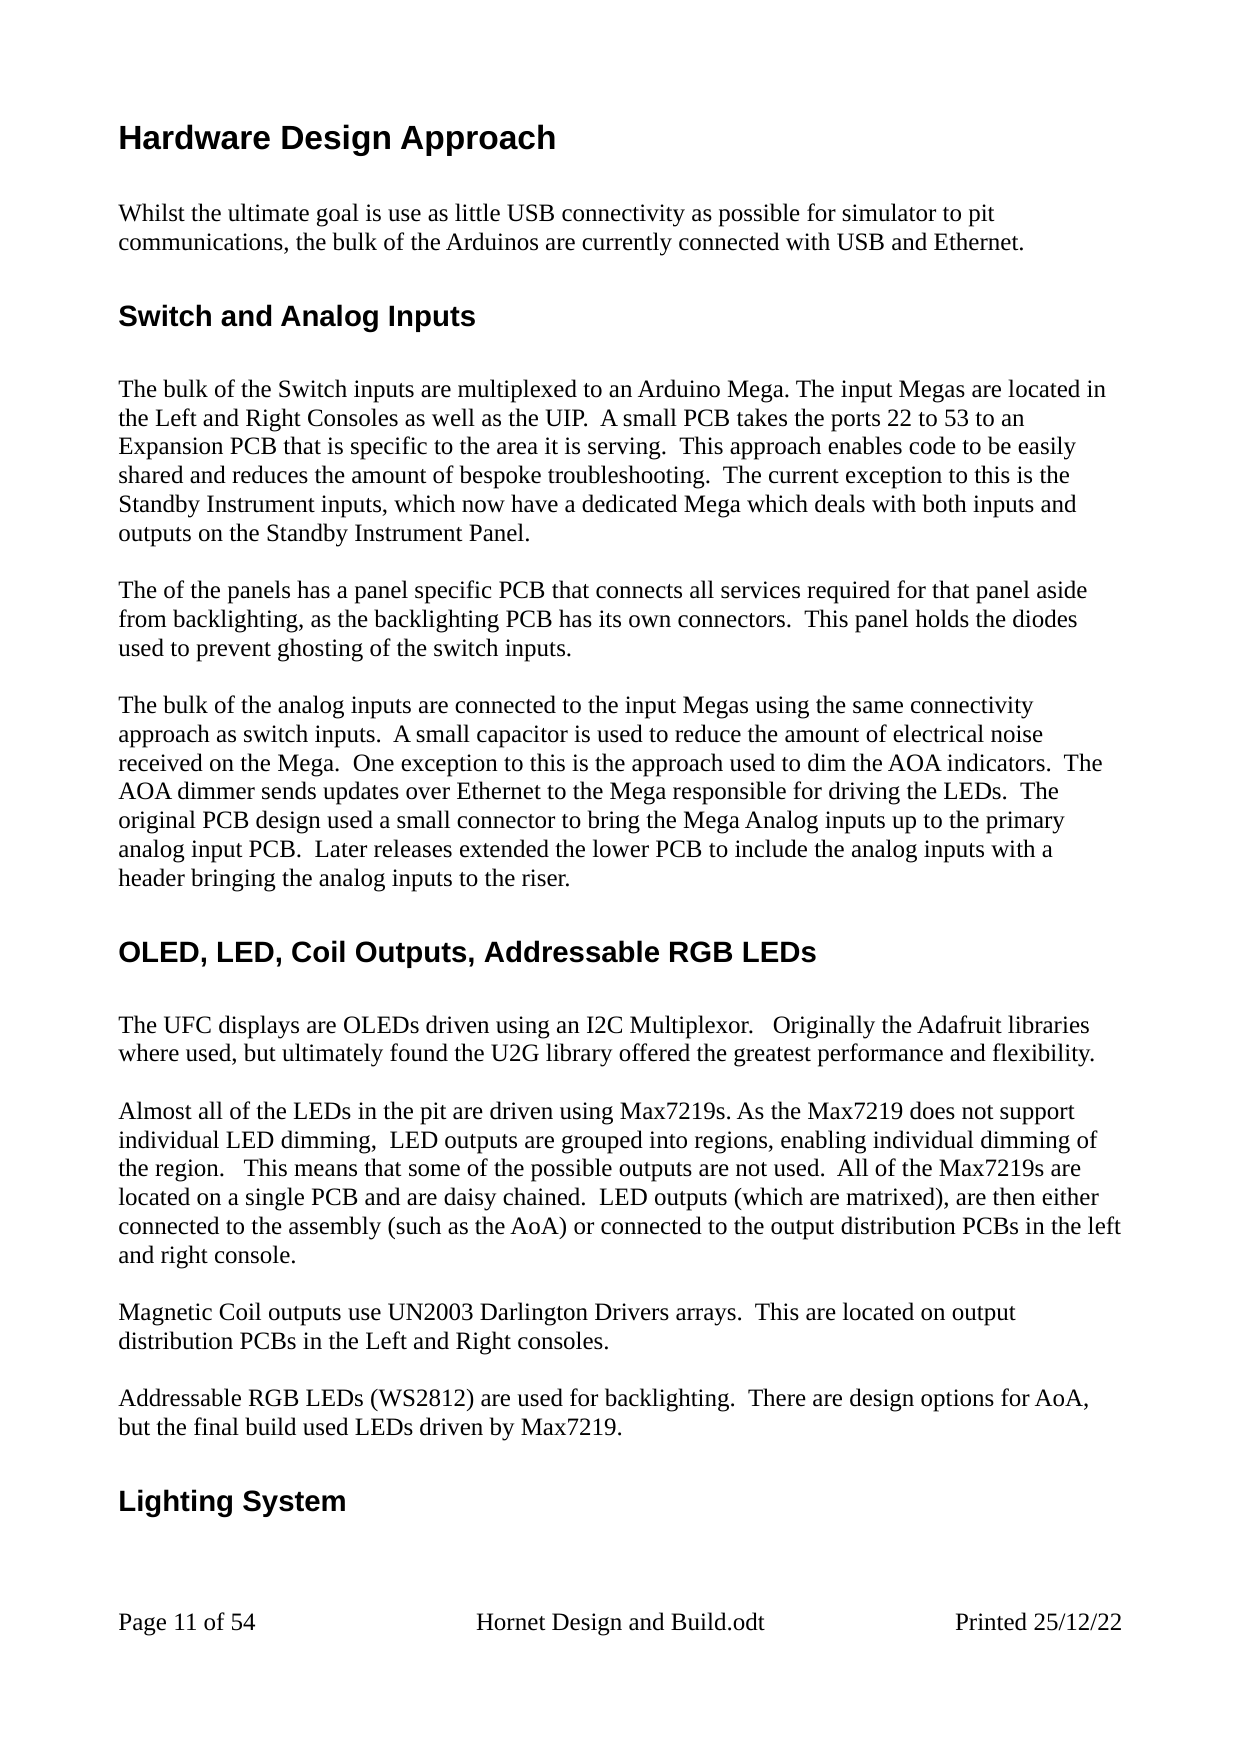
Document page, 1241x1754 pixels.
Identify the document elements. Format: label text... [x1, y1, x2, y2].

text The of the panels has a panel specific PCB that connects all services required for that panel aside from backlighting, as the backlighting PCB has its own connectors. This panel holds the diodes used to prevent ghosting of the switch inputs. [118, 575, 1122, 661]
text Whilst the ultimate goal is use as little USB connectivity as possible for simulator to pit communications, the bulk of the Arduinos are currently connected with USB and Ethernet. [118, 198, 1122, 256]
text The UFC displays are OLEDs driven using an I2C Multiplexor. Originally the Adafruit libraries where used, but ultimately found the U2G library offered the greatest performance and flexibility. [118, 1010, 1122, 1067]
subtitle Switch and Analog Inputs [118, 299, 1122, 333]
text Magnetic Coil outputs use UN2003 Darlington Drivers arrays. This are located on output distribution PCBs in the Left and Right consoles. [118, 1297, 1122, 1355]
subtitle Hardware Design Approach [118, 118, 1122, 157]
text The bulk of the Switch inputs are multiplexed to an Arduino Mega. The input Megas are located in the Left and Right Consoles as well as the UIP. A small PCB takes the ports 22 to 53 to an Expansion PCB that is specific to the area it is serving. This approach enables code to be easily shared and reduces the amount of bespoke troubleshooting. The current exception to this is the Standby Instrument inputs, which now have a dedicated Mega which deals with both inputs and outputs on the Standby Instrument Panel. [118, 374, 1122, 546]
text Addressable RGB LEDs (WS2812) are used for backlighting. There are design options for AoA, but the final build used LEDs driven by Max7219. [118, 1383, 1122, 1441]
text Almost all of the LEDs in the pit are driven using Max7219s. As the Max7219 does not support individual LED dimming, LED outputs are grouped into regions, enabling individual dimming of the region. This means that some of the possible outputs are not used. All of the Max7219s are located on a single PCB and are daisy chained. LED outputs (which are matrixed), are then either connected to the assembly (such as the AoA) or connected to the output distribution PCBs in the left and right console. [118, 1096, 1122, 1268]
subtitle Lighting System [118, 1484, 1122, 1518]
subtitle OLED, LED, Coil Outputs, Addressable RGB LEDs [118, 935, 1122, 968]
text The bulk of the analog inputs are connected to the input Megas using the same connectivity approach as switch inputs. A small capacitor is used to reduce the amount of electrical noise received on the Mega. One exception to this is the approach used to dim the AOA indicators. The AOA dimmer sends updates over Ethernet to the Mega responsible for driving the LEDs. The original PCB design used a small connector to bring the Mega Analog inputs up to the primary analog input PCB. Later releases extended the lower PCB to include the analog inputs with a header bringing the analog inputs to the riser. [118, 690, 1122, 891]
